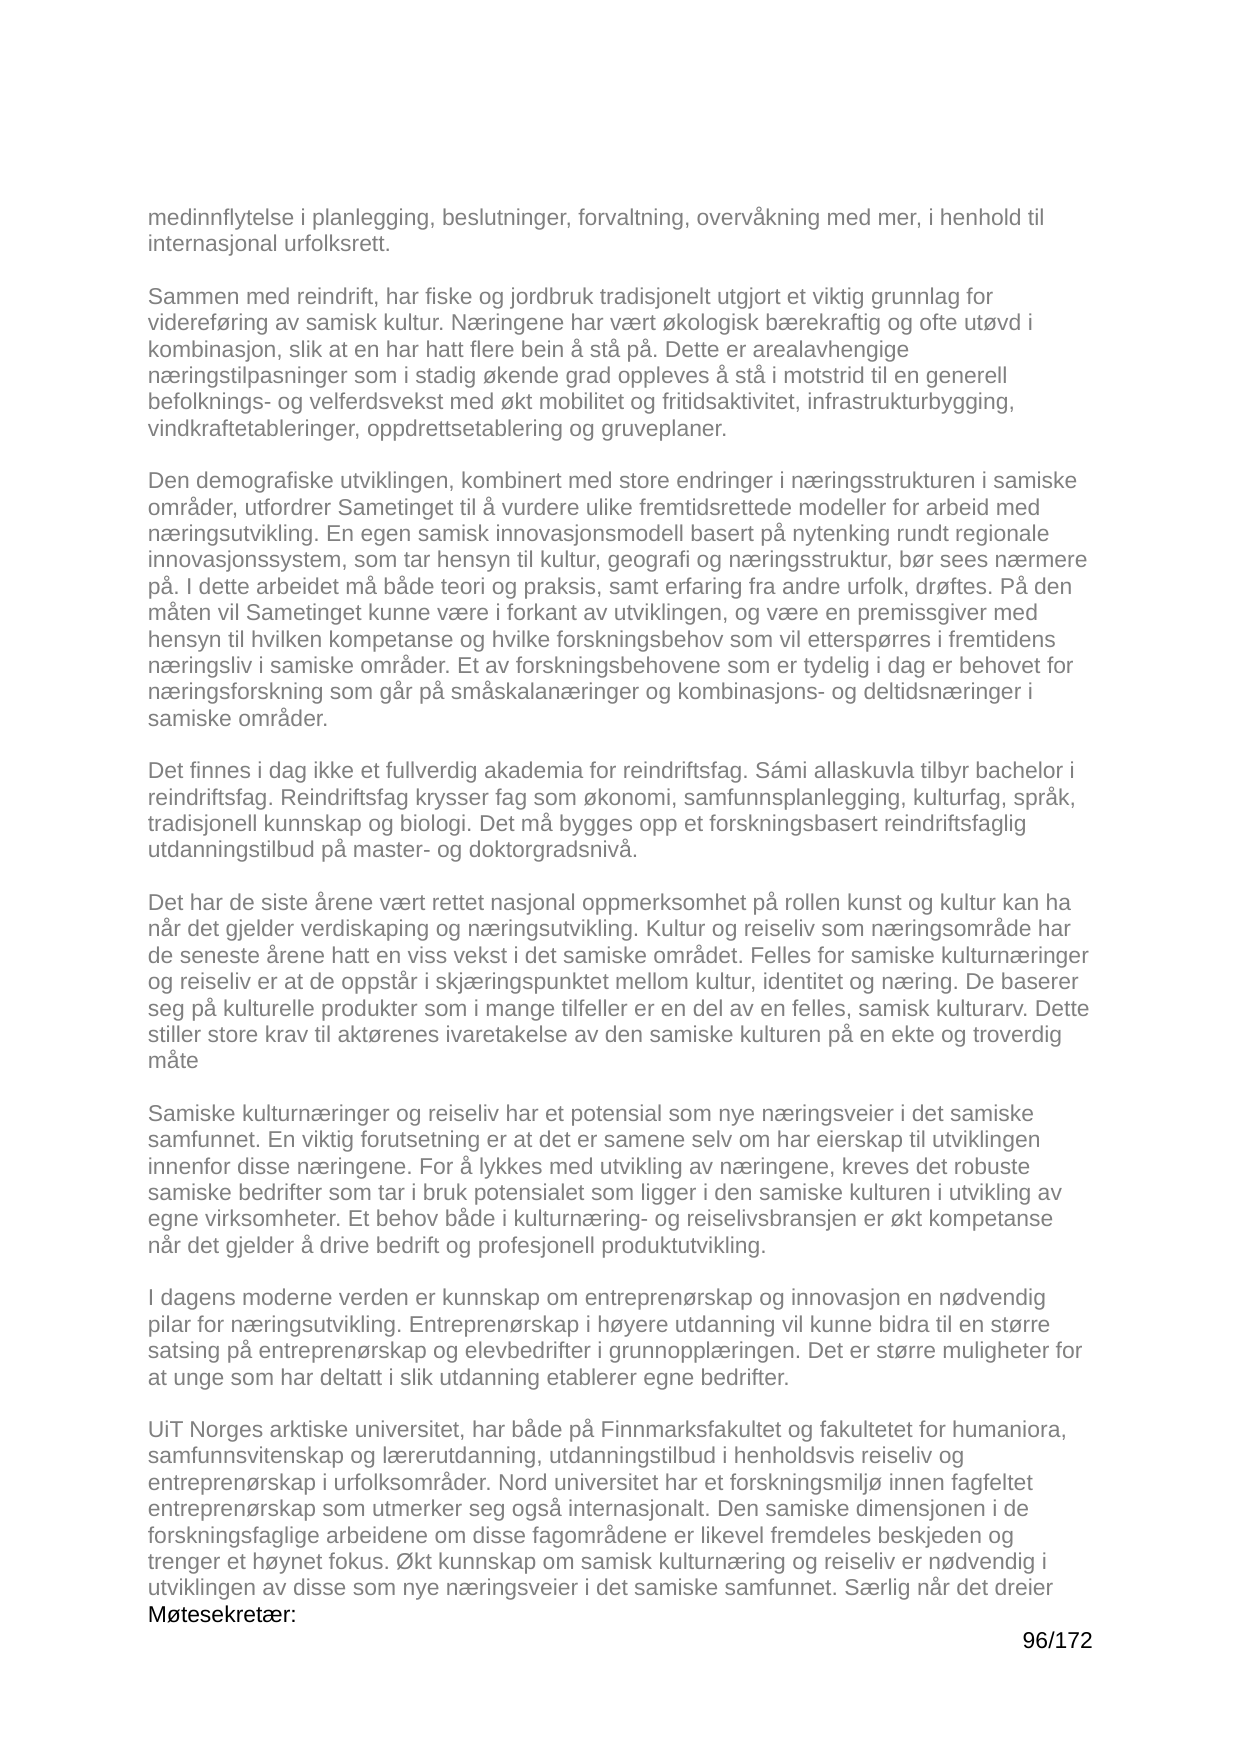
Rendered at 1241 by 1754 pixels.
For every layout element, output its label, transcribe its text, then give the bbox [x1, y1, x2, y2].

table_header medinnflytelse i planlegging, beslutninger, forvaltning, overvåkning med mer, i henhold til internasjonal urfolksrett. Sammen med reindrift, har fiske og jordbruk tradisjonelt utgjort et viktig grunnlag for videreføring av samisk kultur. Næringene har vært økologisk bærekraftig og ofte utøvd i kombinasjon, slik at en har hatt flere bein å stå på. Dette er arealavhengige næringstilpasninger som i stadig økende grad oppleves å stå i motstrid til en generell befolknings- og velferdsvekst med økt mobilitet og fritidsaktivitet, infrastrukturbygging, vindkraftetableringer, oppdrettsetablering og gruveplaner. Den demografiske utviklingen, kombinert med store endringer i næringsstrukturen i samiske områder, utfordrer Sametinget til å vurdere ulike fremtidsrettede modeller for arbeid med næringsutvikling. En egen samisk innovasjonsmodell basert på nytenking rundt regionale innovasjonssystem, som tar hensyn til kultur, geografi og næringsstruktur, bør sees nærmere på. I dette arbeidet må både teori og praksis, samt erfaring fra andre urfolk, drøftes. På den måten vil Sametinget kunne være i forkant av utviklingen, og være en premissgiver med hensyn til hvilken kompetanse og hvilke forskningsbehov som vil etterspørres i fremtidens næringsliv i samiske områder. Et av forskningsbehovene som er tydelig i dag er behovet for næringsforskning som går på småskalanæringer og kombinasjons- og deltidsnæringer i samiske områder. Det finnes i dag ikke et fullverdig akademia for reindriftsfag. Sámi allaskuvla tilbyr bachelor i reindriftsfag. Reindriftsfag krysser fag som økonomi, samfunnsplanlegging, kulturfag, språk, tradisjonell kunnskap og biologi. Det må bygges opp et forskningsbasert reindriftsfaglig utdanningstilbud på master- og doktorgradsnivå. Det har de siste årene vært rettet nasjonal oppmerksomhet på rollen kunst og kultur kan ha når det gjelder verdiskaping og næringsutvikling. Kultur og reiseliv som næringsområde har de seneste årene hatt en viss vekst i det samiske området. Felles for samiske kulturnæringer og reiseliv er at de oppstår i skjæringspunktet mellom kultur, identitet og næring. De baserer seg på kulturelle produkter som i mange tilfeller er en del av en felles, samisk kulturarv. Dette stiller store krav til aktørenes ivaretakelse av den samiske kulturen på en ekte og troverdig måte Samiske kulturnæringer og reiseliv har et potensial som nye næringsveier i det samiske samfunnet. En viktig forutsetning er at det er samene selv om har eierskap til utviklingen innenfor disse næringene. For å lykkes med utvikling av næringene, kreves det robuste samiske bedrifter som tar i bruk potensialet som ligger i den samiske kulturen i utvikling av egne virksomheter. Et behov både i kulturnæring- og reiselivsbransjen er økt kompetanse når det gjelder å drive bedrift og profesjonell produktutvikling. I dagens moderne verden er kunnskap om entreprenørskap og innovasjon en nødvendig pilar for næringsutvikling. Entreprenørskap i høyere utdanning vil kunne bidra til en større satsing på entreprenørskap og elevbedrifter i grunnopplæringen. Det er større muligheter for at unge som har deltatt i slik utdanning etablerer egne bedrifter. UiT Norges arktiske universitet, har både på Finnmarksfakultet og fakultetet for humaniora, samfunnsvitenskap og lærerutdanning, utdanningstilbud i henholdsvis reiseliv og entreprenørskap i urfolksområder. Nord universitet har et forskningsmiljø innen fagfeltet entreprenørskap som utmerker seg også internasjonalt. Den samiske dimensjonen i de forskningsfaglige arbeidene om disse fagområdene er likevel fremdeles beskjeden og trenger et høynet fokus. Økt kunnskap om samisk kulturnæring og reiseliv er nødvendig i utviklingen av disse som nye næringsveier i det samiske samfunnet. Særlig når det dreier [136, 148, 1104, 1601]
